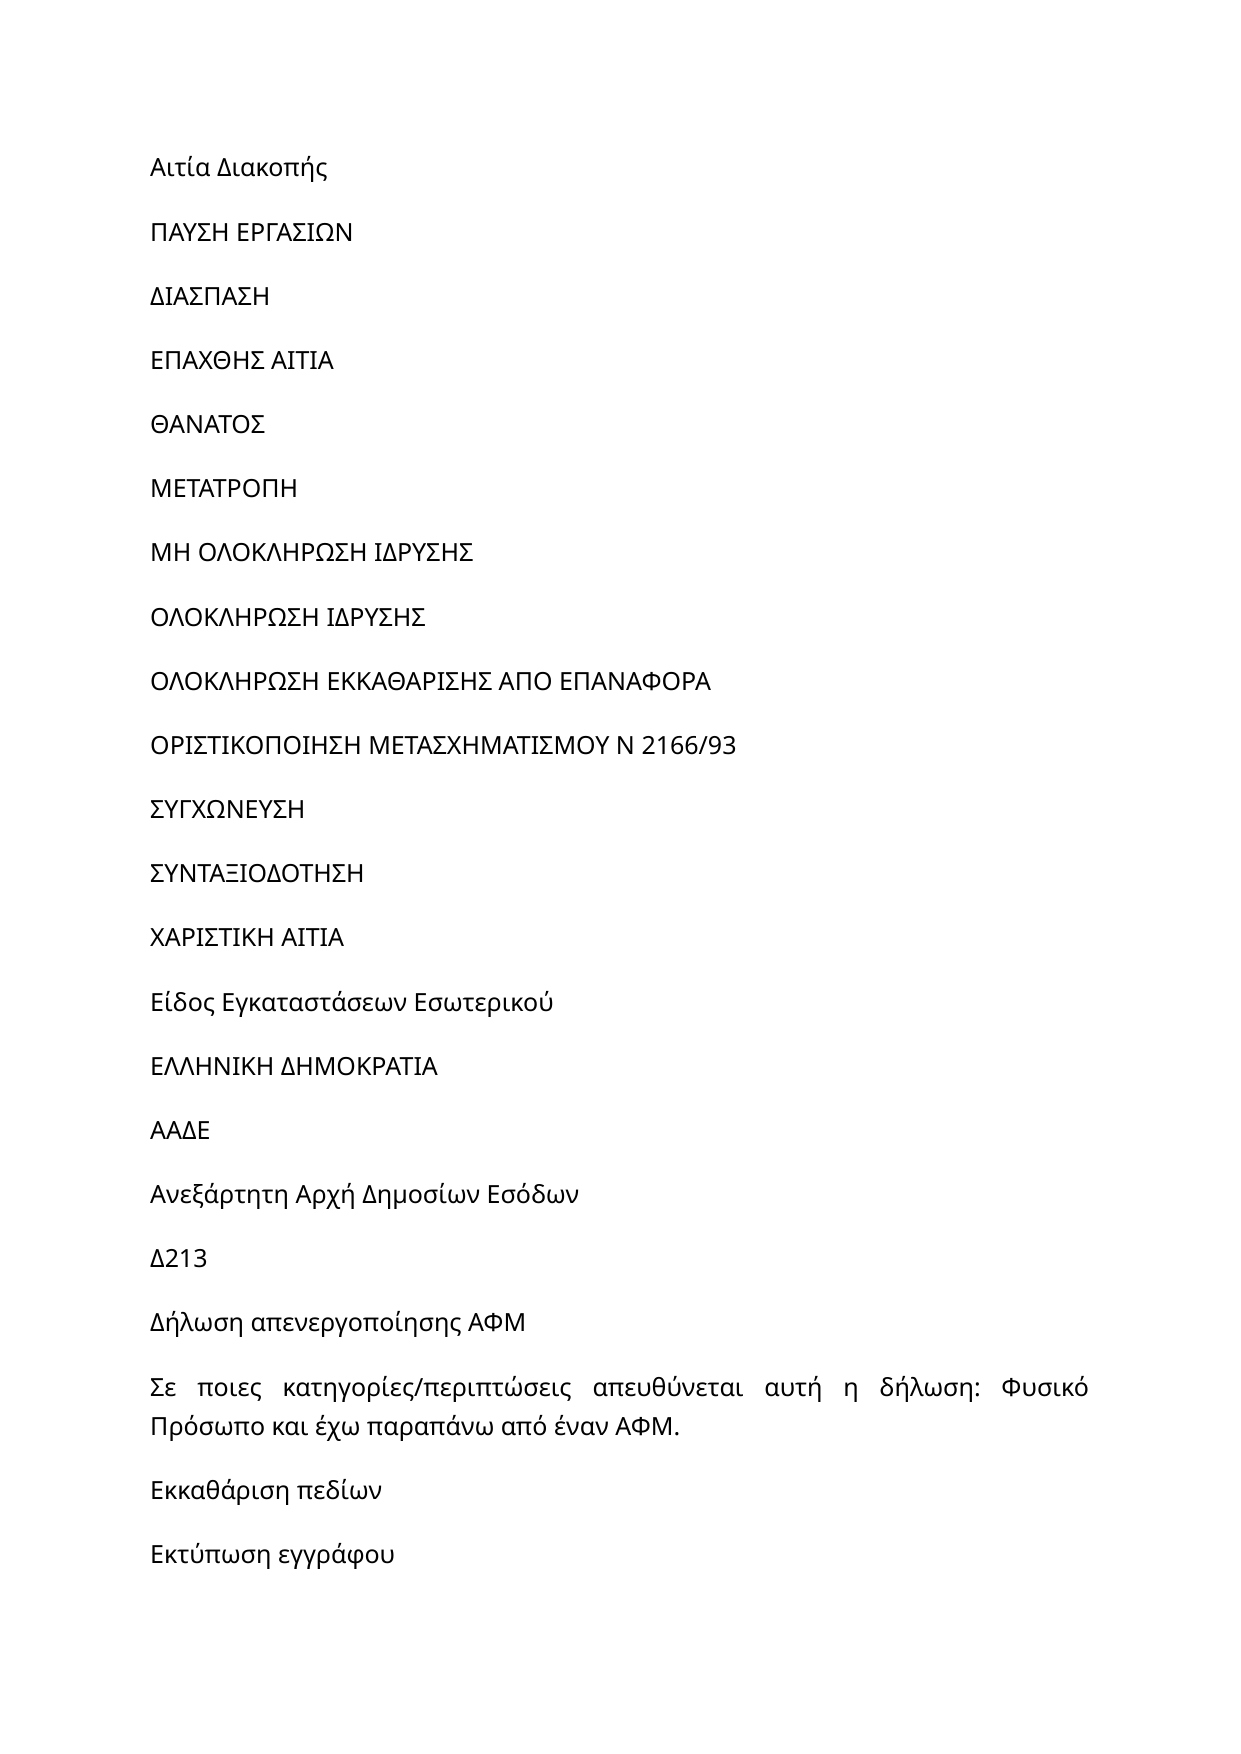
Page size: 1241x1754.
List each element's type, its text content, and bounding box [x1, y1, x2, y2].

text ΑΑΔΕ [150, 1112, 1090, 1147]
text Δ213 [150, 1241, 1090, 1275]
text ΘΑΝΑΤΟΣ [150, 407, 1090, 441]
text ΠΑΥΣΗ ΕΡΓΑΣΙΩΝ [150, 214, 1090, 248]
text Εκτύπωση εγγράφου [150, 1537, 1090, 1571]
text ΕΠΑΧΘΗΣ ΑΙΤΙΑ [150, 342, 1090, 377]
text Είδος Εγκαταστάσεων Εσωτερικού [150, 984, 1090, 1018]
text ΔΙΑΣΠΑΣΗ [150, 278, 1090, 312]
text ΟΛΟΚΛΗΡΩΣΗ ΙΔΡΥΣΗΣ [150, 599, 1090, 633]
text Εκκαθάριση πεδίων [150, 1472, 1090, 1507]
text ΧΑΡΙΣΤΙΚΗ ΑΙΤΙΑ [150, 920, 1090, 954]
text Δήλωση απενεργοποίησης ΑΦΜ [150, 1305, 1090, 1339]
text ΜΕΤΑΤΡΟΠΗ [150, 471, 1090, 505]
text ΟΛΟΚΛΗΡΩΣΗ ΕΚΚΑΘΑΡΙΣΗΣ ΑΠΟ ΕΠΑΝΑΦΟΡΑ [150, 663, 1090, 697]
text ΣΥΝΤΑΞΙΟΔΟΤΗΣΗ [150, 856, 1090, 890]
text ΣΥΓΧΩΝΕΥΣΗ [150, 792, 1090, 826]
text Αιτία Διακοπής [150, 150, 1090, 184]
text Σε ποιες κατηγορίες/περιπτώσεις απευθύνεται αυτή η δήλωση: Φυσικό Πρόσωπο και έχω παραπάνω από έναν ΑΦΜ. [150, 1369, 1090, 1442]
text ΜΗ ΟΛΟΚΛΗΡΩΣΗ ΙΔΡΥΣΗΣ [150, 535, 1090, 569]
text ΟΡΙΣΤΙΚΟΠΟΙΗΣΗ ΜΕΤΑΣΧΗΜΑΤΙΣΜΟΥ Ν 2166/93 [150, 727, 1090, 762]
text ΕΛΛΗΝΙΚΗ ΔΗΜΟΚΡΑΤΙΑ [150, 1048, 1090, 1082]
text Ανεξάρτητη Αρχή Δημοσίων Εσόδων [150, 1177, 1090, 1211]
